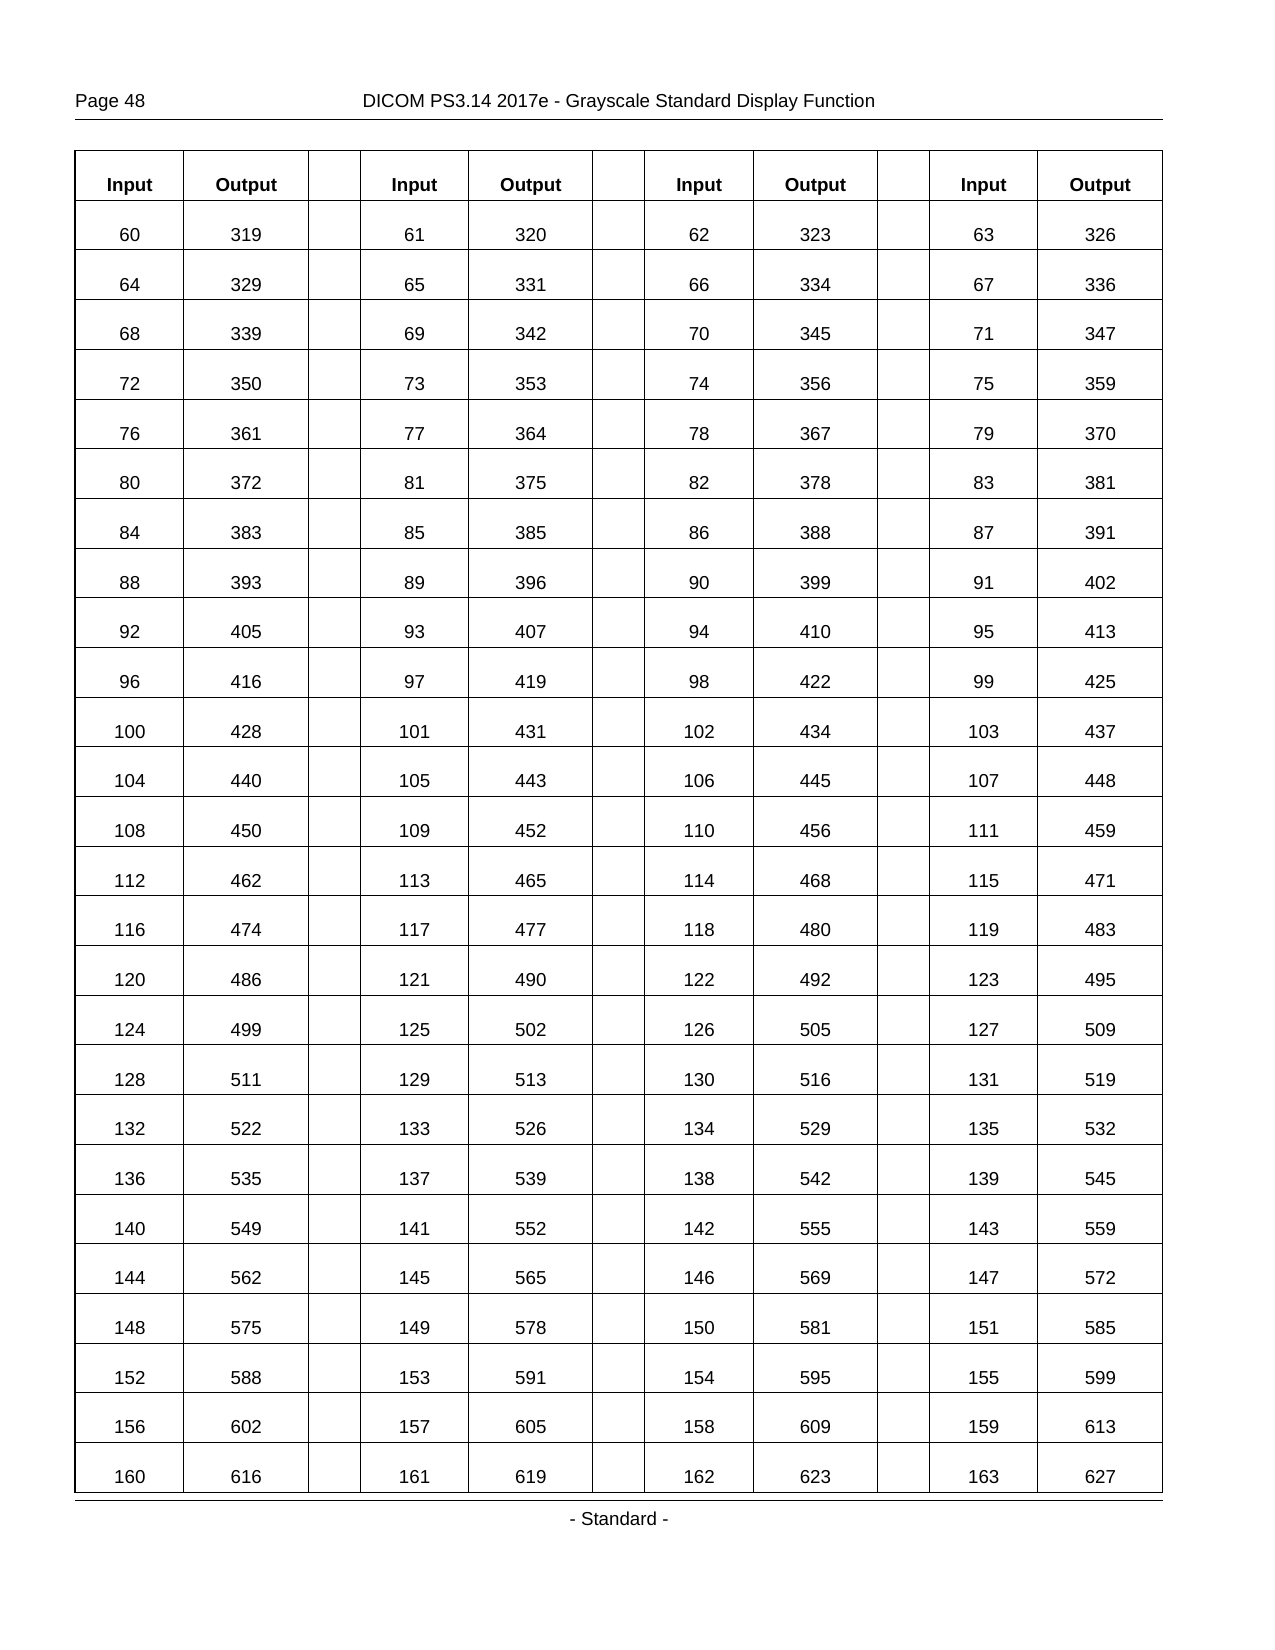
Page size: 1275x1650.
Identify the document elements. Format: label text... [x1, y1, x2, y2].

table_cell 140 [76, 1195, 183, 1243]
table_cell 345 [754, 300, 877, 349]
table_cell [878, 747, 929, 796]
table_cell 425 [1038, 648, 1162, 697]
table_cell [309, 946, 360, 995]
table_cell 599 [1038, 1344, 1162, 1392]
table_cell 85 [361, 499, 468, 547]
table_cell [593, 648, 644, 697]
table_cell 320 [469, 201, 592, 249]
table_cell 367 [754, 400, 877, 448]
table_cell 158 [645, 1393, 753, 1442]
table_cell 75 [930, 350, 1037, 398]
table_header Input [361, 151, 468, 200]
table_cell [878, 598, 929, 647]
table_cell 532 [1038, 1095, 1162, 1144]
table_cell 513 [469, 1045, 592, 1094]
table_cell 329 [184, 250, 308, 299]
table_cell 108 [76, 797, 183, 846]
table_cell 370 [1038, 400, 1162, 448]
table_cell 552 [469, 1195, 592, 1243]
table_cell 71 [930, 300, 1037, 349]
table_header Output [754, 151, 877, 200]
table_cell 92 [76, 598, 183, 647]
table_cell 602 [184, 1393, 308, 1442]
table_cell [593, 996, 644, 1044]
table_cell 535 [184, 1145, 308, 1193]
table_cell 156 [76, 1393, 183, 1442]
table_cell [878, 1095, 929, 1144]
table_cell 562 [184, 1244, 308, 1293]
table_cell [593, 946, 644, 995]
table_cell [878, 1393, 929, 1442]
table_cell 509 [1038, 996, 1162, 1044]
table_cell 445 [754, 747, 877, 796]
table_cell 319 [184, 201, 308, 249]
table_cell 359 [1038, 350, 1162, 398]
table_cell 77 [361, 400, 468, 448]
table_cell 331 [469, 250, 592, 299]
table_cell 416 [184, 648, 308, 697]
table_cell 627 [1038, 1443, 1162, 1492]
table_cell 502 [469, 996, 592, 1044]
table_cell [309, 1443, 360, 1492]
table_cell 578 [469, 1294, 592, 1342]
table_cell 465 [469, 847, 592, 895]
table_cell 123 [930, 946, 1037, 995]
table_cell 121 [361, 946, 468, 995]
table_cell 385 [469, 499, 592, 547]
table_cell 440 [184, 747, 308, 796]
table_cell [878, 499, 929, 547]
table_cell 410 [754, 598, 877, 647]
table_cell [878, 847, 929, 895]
table_cell 87 [930, 499, 1037, 547]
table_cell 522 [184, 1095, 308, 1144]
table_cell 393 [184, 549, 308, 597]
table_cell [593, 1045, 644, 1094]
table_cell 107 [930, 747, 1037, 796]
table_cell 468 [754, 847, 877, 895]
table_cell 61 [361, 201, 468, 249]
table_cell 72 [76, 350, 183, 398]
table_cell 391 [1038, 499, 1162, 547]
table_header Input [645, 151, 753, 200]
table_cell 125 [361, 996, 468, 1044]
table_cell 339 [184, 300, 308, 349]
table_cell [593, 598, 644, 647]
table_cell 572 [1038, 1244, 1162, 1293]
table_cell [309, 449, 360, 498]
table_cell 499 [184, 996, 308, 1044]
table_cell 350 [184, 350, 308, 398]
table_cell 495 [1038, 946, 1162, 995]
table_cell [309, 698, 360, 746]
table_cell 115 [930, 847, 1037, 895]
table_cell 112 [76, 847, 183, 895]
table_cell 66 [645, 250, 753, 299]
table_cell 147 [930, 1244, 1037, 1293]
table_header Output [1038, 151, 1162, 200]
table_cell [593, 250, 644, 299]
table_cell 143 [930, 1195, 1037, 1243]
table_cell 462 [184, 847, 308, 895]
table_cell 83 [930, 449, 1037, 498]
table_cell 588 [184, 1344, 308, 1392]
table_cell 84 [76, 499, 183, 547]
table_cell 94 [645, 598, 753, 647]
table_cell 581 [754, 1294, 877, 1342]
table_cell [878, 201, 929, 249]
table_cell 347 [1038, 300, 1162, 349]
table_cell 428 [184, 698, 308, 746]
table_cell [309, 1095, 360, 1144]
table_cell 119 [930, 896, 1037, 945]
table_cell 100 [76, 698, 183, 746]
table_cell 117 [361, 896, 468, 945]
table_cell 605 [469, 1393, 592, 1442]
table_cell 448 [1038, 747, 1162, 796]
table_cell [309, 1294, 360, 1342]
table_cell 109 [361, 797, 468, 846]
table_cell 128 [76, 1045, 183, 1094]
table_cell 152 [76, 1344, 183, 1392]
table_header Input [76, 151, 183, 200]
table_cell [309, 350, 360, 398]
table_cell [593, 1244, 644, 1293]
table_cell [309, 1195, 360, 1243]
table_cell 155 [930, 1344, 1037, 1392]
table_cell 474 [184, 896, 308, 945]
table_cell 407 [469, 598, 592, 647]
table_cell [593, 449, 644, 498]
table_cell 67 [930, 250, 1037, 299]
table_cell [878, 300, 929, 349]
table_cell 70 [645, 300, 753, 349]
table_cell 459 [1038, 797, 1162, 846]
table_header [593, 151, 644, 200]
table_cell 81 [361, 449, 468, 498]
table_cell [309, 797, 360, 846]
table_cell 76 [76, 400, 183, 448]
table_cell [878, 648, 929, 697]
table_cell [878, 400, 929, 448]
table_cell 555 [754, 1195, 877, 1243]
table_cell 151 [930, 1294, 1037, 1342]
table_cell 80 [76, 449, 183, 498]
table_cell 105 [361, 747, 468, 796]
table_cell [309, 400, 360, 448]
table_cell [309, 1244, 360, 1293]
table_cell 336 [1038, 250, 1162, 299]
table_cell 505 [754, 996, 877, 1044]
table_cell [593, 698, 644, 746]
table_cell 483 [1038, 896, 1162, 945]
table_cell 323 [754, 201, 877, 249]
table_cell [309, 896, 360, 945]
table_cell 103 [930, 698, 1037, 746]
table_cell 383 [184, 499, 308, 547]
table_cell 609 [754, 1393, 877, 1442]
table_cell 402 [1038, 549, 1162, 597]
table_cell 542 [754, 1145, 877, 1193]
table_cell 68 [76, 300, 183, 349]
table_cell 486 [184, 946, 308, 995]
table_cell [309, 648, 360, 697]
table_cell 516 [754, 1045, 877, 1094]
table_cell 396 [469, 549, 592, 597]
table_cell 154 [645, 1344, 753, 1392]
table_cell [309, 201, 360, 249]
table_cell [878, 1344, 929, 1392]
table_cell 91 [930, 549, 1037, 597]
table_cell 95 [930, 598, 1037, 647]
table_cell 106 [645, 747, 753, 796]
table_cell [593, 847, 644, 895]
table_cell [593, 400, 644, 448]
table_cell [309, 1145, 360, 1193]
table_cell [593, 499, 644, 547]
table_cell [309, 1393, 360, 1442]
table_cell 149 [361, 1294, 468, 1342]
table_cell [593, 201, 644, 249]
table_cell 361 [184, 400, 308, 448]
table_cell 434 [754, 698, 877, 746]
table_cell 99 [930, 648, 1037, 697]
table_cell 613 [1038, 1393, 1162, 1442]
table_cell 405 [184, 598, 308, 647]
table_cell [878, 698, 929, 746]
table_cell 82 [645, 449, 753, 498]
table_cell 549 [184, 1195, 308, 1243]
table_cell 114 [645, 847, 753, 895]
table_cell 97 [361, 648, 468, 697]
table_cell 545 [1038, 1145, 1162, 1193]
table_cell 150 [645, 1294, 753, 1342]
table_cell 157 [361, 1393, 468, 1442]
table_cell 62 [645, 201, 753, 249]
table_cell 326 [1038, 201, 1162, 249]
table_cell 131 [930, 1045, 1037, 1094]
table_cell [593, 1393, 644, 1442]
table_cell 136 [76, 1145, 183, 1193]
table_cell 146 [645, 1244, 753, 1293]
table_cell 116 [76, 896, 183, 945]
table_cell 539 [469, 1145, 592, 1193]
table_cell [878, 250, 929, 299]
table_cell 511 [184, 1045, 308, 1094]
table_cell [593, 1145, 644, 1193]
table_cell 78 [645, 400, 753, 448]
table_cell [878, 449, 929, 498]
table_cell 93 [361, 598, 468, 647]
table_cell [593, 797, 644, 846]
table_cell [593, 1344, 644, 1392]
table_cell 575 [184, 1294, 308, 1342]
table_cell 148 [76, 1294, 183, 1342]
table_cell 129 [361, 1045, 468, 1094]
table_cell 492 [754, 946, 877, 995]
table_cell 64 [76, 250, 183, 299]
table_cell 381 [1038, 449, 1162, 498]
table_cell [878, 896, 929, 945]
table_cell 334 [754, 250, 877, 299]
table_cell 364 [469, 400, 592, 448]
table_cell 378 [754, 449, 877, 498]
table_cell 569 [754, 1244, 877, 1293]
table_cell 161 [361, 1443, 468, 1492]
table_cell [878, 1195, 929, 1243]
table_cell 526 [469, 1095, 592, 1144]
table_cell [309, 847, 360, 895]
table_cell 135 [930, 1095, 1037, 1144]
table_cell [309, 499, 360, 547]
table_cell 145 [361, 1244, 468, 1293]
table_cell 159 [930, 1393, 1037, 1442]
table_cell [878, 1294, 929, 1342]
table_cell 456 [754, 797, 877, 846]
table_cell [309, 1344, 360, 1392]
table_cell [309, 549, 360, 597]
table_cell 122 [645, 946, 753, 995]
table_cell 162 [645, 1443, 753, 1492]
table_cell 137 [361, 1145, 468, 1193]
table_cell 127 [930, 996, 1037, 1044]
table_cell 443 [469, 747, 592, 796]
table_cell 160 [76, 1443, 183, 1492]
table_cell [593, 747, 644, 796]
table_cell 413 [1038, 598, 1162, 647]
table_cell 69 [361, 300, 468, 349]
table_cell 132 [76, 1095, 183, 1144]
table_cell [309, 747, 360, 796]
table_cell 141 [361, 1195, 468, 1243]
table_cell 118 [645, 896, 753, 945]
table_cell 437 [1038, 698, 1162, 746]
table_cell 130 [645, 1045, 753, 1094]
table_cell 101 [361, 698, 468, 746]
table_cell [593, 300, 644, 349]
table_cell 616 [184, 1443, 308, 1492]
table_cell 623 [754, 1443, 877, 1492]
table_cell 102 [645, 698, 753, 746]
table_cell [593, 896, 644, 945]
table_cell [878, 797, 929, 846]
table_cell [878, 996, 929, 1044]
table_cell 356 [754, 350, 877, 398]
table_cell [878, 1145, 929, 1193]
table_cell 450 [184, 797, 308, 846]
table_header Input [930, 151, 1037, 200]
table_cell 60 [76, 201, 183, 249]
table_cell 559 [1038, 1195, 1162, 1243]
table_cell 422 [754, 648, 877, 697]
table_cell 519 [1038, 1045, 1162, 1094]
table_cell 88 [76, 549, 183, 597]
table_cell 142 [645, 1195, 753, 1243]
table_cell 86 [645, 499, 753, 547]
table_cell 89 [361, 549, 468, 597]
table_cell 111 [930, 797, 1037, 846]
table_cell [593, 1443, 644, 1492]
table_cell 565 [469, 1244, 592, 1293]
table_cell 342 [469, 300, 592, 349]
table_cell 399 [754, 549, 877, 597]
table_cell 595 [754, 1344, 877, 1392]
table_cell [878, 350, 929, 398]
table_cell 591 [469, 1344, 592, 1392]
table_cell 375 [469, 449, 592, 498]
table_cell 73 [361, 350, 468, 398]
table_cell 480 [754, 896, 877, 945]
table_cell 98 [645, 648, 753, 697]
table_cell 79 [930, 400, 1037, 448]
table_cell 431 [469, 698, 592, 746]
table_cell 113 [361, 847, 468, 895]
table_cell 134 [645, 1095, 753, 1144]
table_cell [878, 1244, 929, 1293]
table_cell 153 [361, 1344, 468, 1392]
table_cell [309, 1045, 360, 1094]
table_cell 74 [645, 350, 753, 398]
table_cell [878, 1443, 929, 1492]
table_cell 490 [469, 946, 592, 995]
table_cell [309, 598, 360, 647]
table_cell [309, 300, 360, 349]
table_cell 96 [76, 648, 183, 697]
table_cell 419 [469, 648, 592, 697]
table_cell 90 [645, 549, 753, 597]
table_cell [309, 250, 360, 299]
table_cell [878, 1045, 929, 1094]
table_cell 65 [361, 250, 468, 299]
table_cell 144 [76, 1244, 183, 1293]
table_cell 104 [76, 747, 183, 796]
table_cell [878, 946, 929, 995]
table_header [309, 151, 360, 200]
table_cell 619 [469, 1443, 592, 1492]
table_cell 471 [1038, 847, 1162, 895]
table_cell 372 [184, 449, 308, 498]
table_cell 138 [645, 1145, 753, 1193]
table_cell 133 [361, 1095, 468, 1144]
table_header [878, 151, 929, 200]
table_cell 353 [469, 350, 592, 398]
table_cell [309, 996, 360, 1044]
table_cell [593, 350, 644, 398]
table_cell 63 [930, 201, 1037, 249]
table_cell 452 [469, 797, 592, 846]
table_cell 126 [645, 996, 753, 1044]
table_cell 585 [1038, 1294, 1162, 1342]
table_cell [593, 1294, 644, 1342]
table_cell 139 [930, 1145, 1037, 1193]
table_cell 388 [754, 499, 877, 547]
table_cell 477 [469, 896, 592, 945]
table_cell [593, 549, 644, 597]
table_header Output [469, 151, 592, 200]
table_header Output [184, 151, 308, 200]
table_cell 163 [930, 1443, 1037, 1492]
table_cell 110 [645, 797, 753, 846]
table_cell [593, 1195, 644, 1243]
table_cell [593, 1095, 644, 1144]
table_cell 120 [76, 946, 183, 995]
table_cell [878, 549, 929, 597]
table_cell 529 [754, 1095, 877, 1144]
table_cell 124 [76, 996, 183, 1044]
